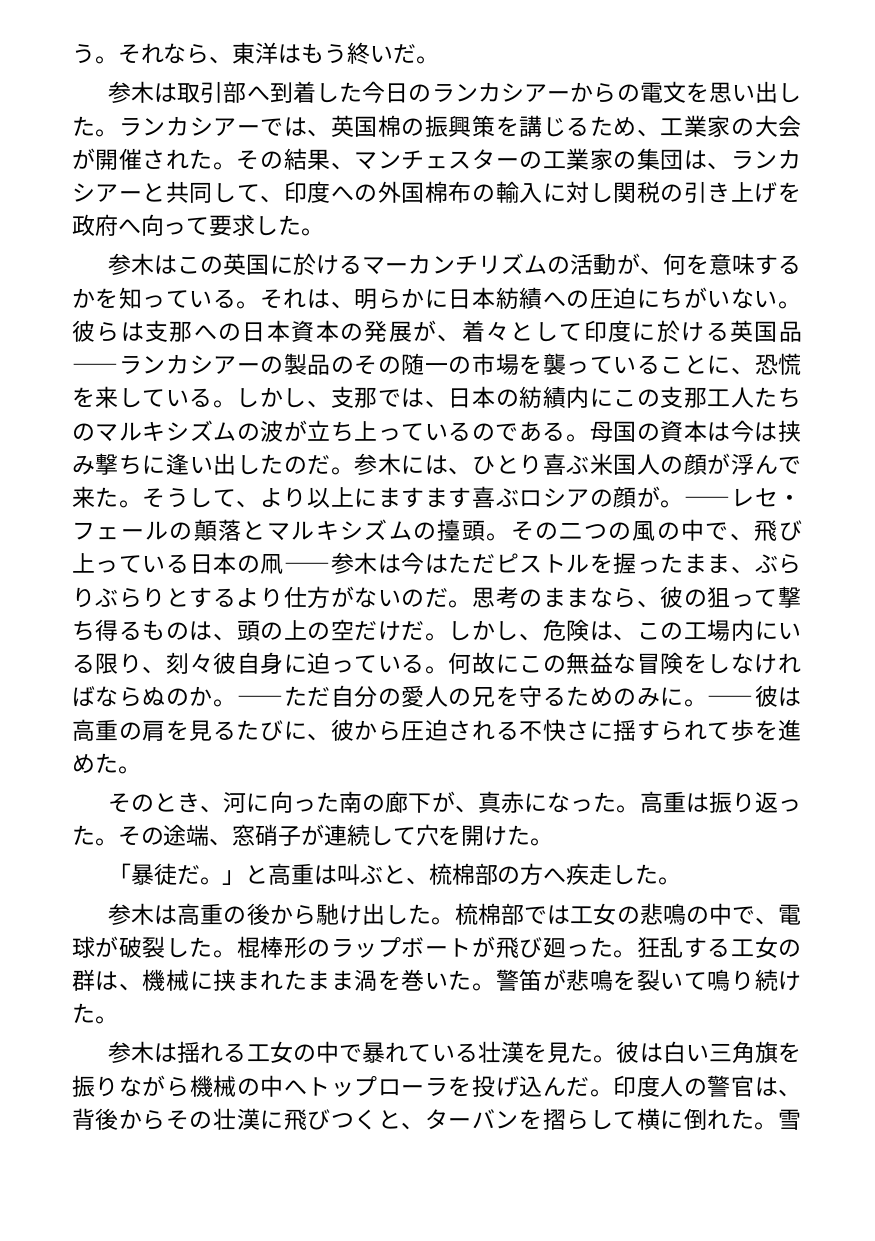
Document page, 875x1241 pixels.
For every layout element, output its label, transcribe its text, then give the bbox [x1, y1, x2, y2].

text 参木は揺れる工女の中で暴れている壮漢を見た。彼は白い三角旗を振りながら機械の中へトップローラを投げ込んだ。印度人の警官は、背後からその壮漢に飛びつくと、ターバンを摺らして横に倒れた。雪 [72, 1035, 802, 1135]
text 「暴徒だ。」と高重は叫ぶと、梳棉部の方へ疾走した。 [72, 857, 802, 891]
text う。それなら、東洋はもう終いだ。 [72, 36, 802, 69]
text そのとき、河に向った南の廊下が、真赤になった。高重は振り返った。その途端、窓硝子が連続して穴を開けた。 [72, 785, 802, 851]
text 参木は取引部へ到着した今日のランカシアーからの電文を思い出した。ランカシアーでは、英国棉の振興策を講じるため、工業家の大会が開催された。その結果、マンチェスターの工業家の集団は、ランカシアーと共同して、印度への外国棉布の輸入に対し関税の引き上げを政府へ向って要求した。 [72, 75, 802, 241]
text 参木は高重の後から馳け出した。梳棉部では工女の悲鳴の中で、電球が破裂した。棍棒形のラップボートが飛び廻った。狂乱する工女の群は、機械に挟まれたまま渦を巻いた。警笛が悲鳴を裂いて鳴り続けた。 [72, 896, 802, 1029]
text 参木はこの英国に於けるマーカンチリズムの活動が、何を意味するかを知っている。それは、明らかに日本紡績への圧迫にちがいない。彼らは支那への日本資本の発展が、着々として印度に於ける英国品――ランカシアーの製品のその随一の市場を襲っていることに、恐慌を来している。しかし、支那では、日本の紡績内にこの支那工人たちのマルキシズムの波が立ち上っているのである。母国の資本は今は挟み撃ちに逢い出したのだ。参木には、ひとり喜ぶ米国人の顔が浮んで来た。そうして、より以上にますます喜ぶロシアの顔が。――レセ・フェールの顛落とマルキシズムの擡頭。その二つの風の中で、飛び上っている日本の凧――参木は今はただピストルを握ったまま、ぶらりぶらりとするより仕方がないのだ。思考のままなら、彼の狙って撃ち得るものは、頭の上の空だけだ。しかし、危険は、この工場内にいる限り、刻々彼自身に迫っている。何故にこの無益な冒険をしなければならぬのか。――ただ自分の愛人の兄を守るためのみに。――彼は高重の肩を見るたびに、彼から圧迫される不快さに揺すられて歩を進めた。 [72, 247, 802, 779]
